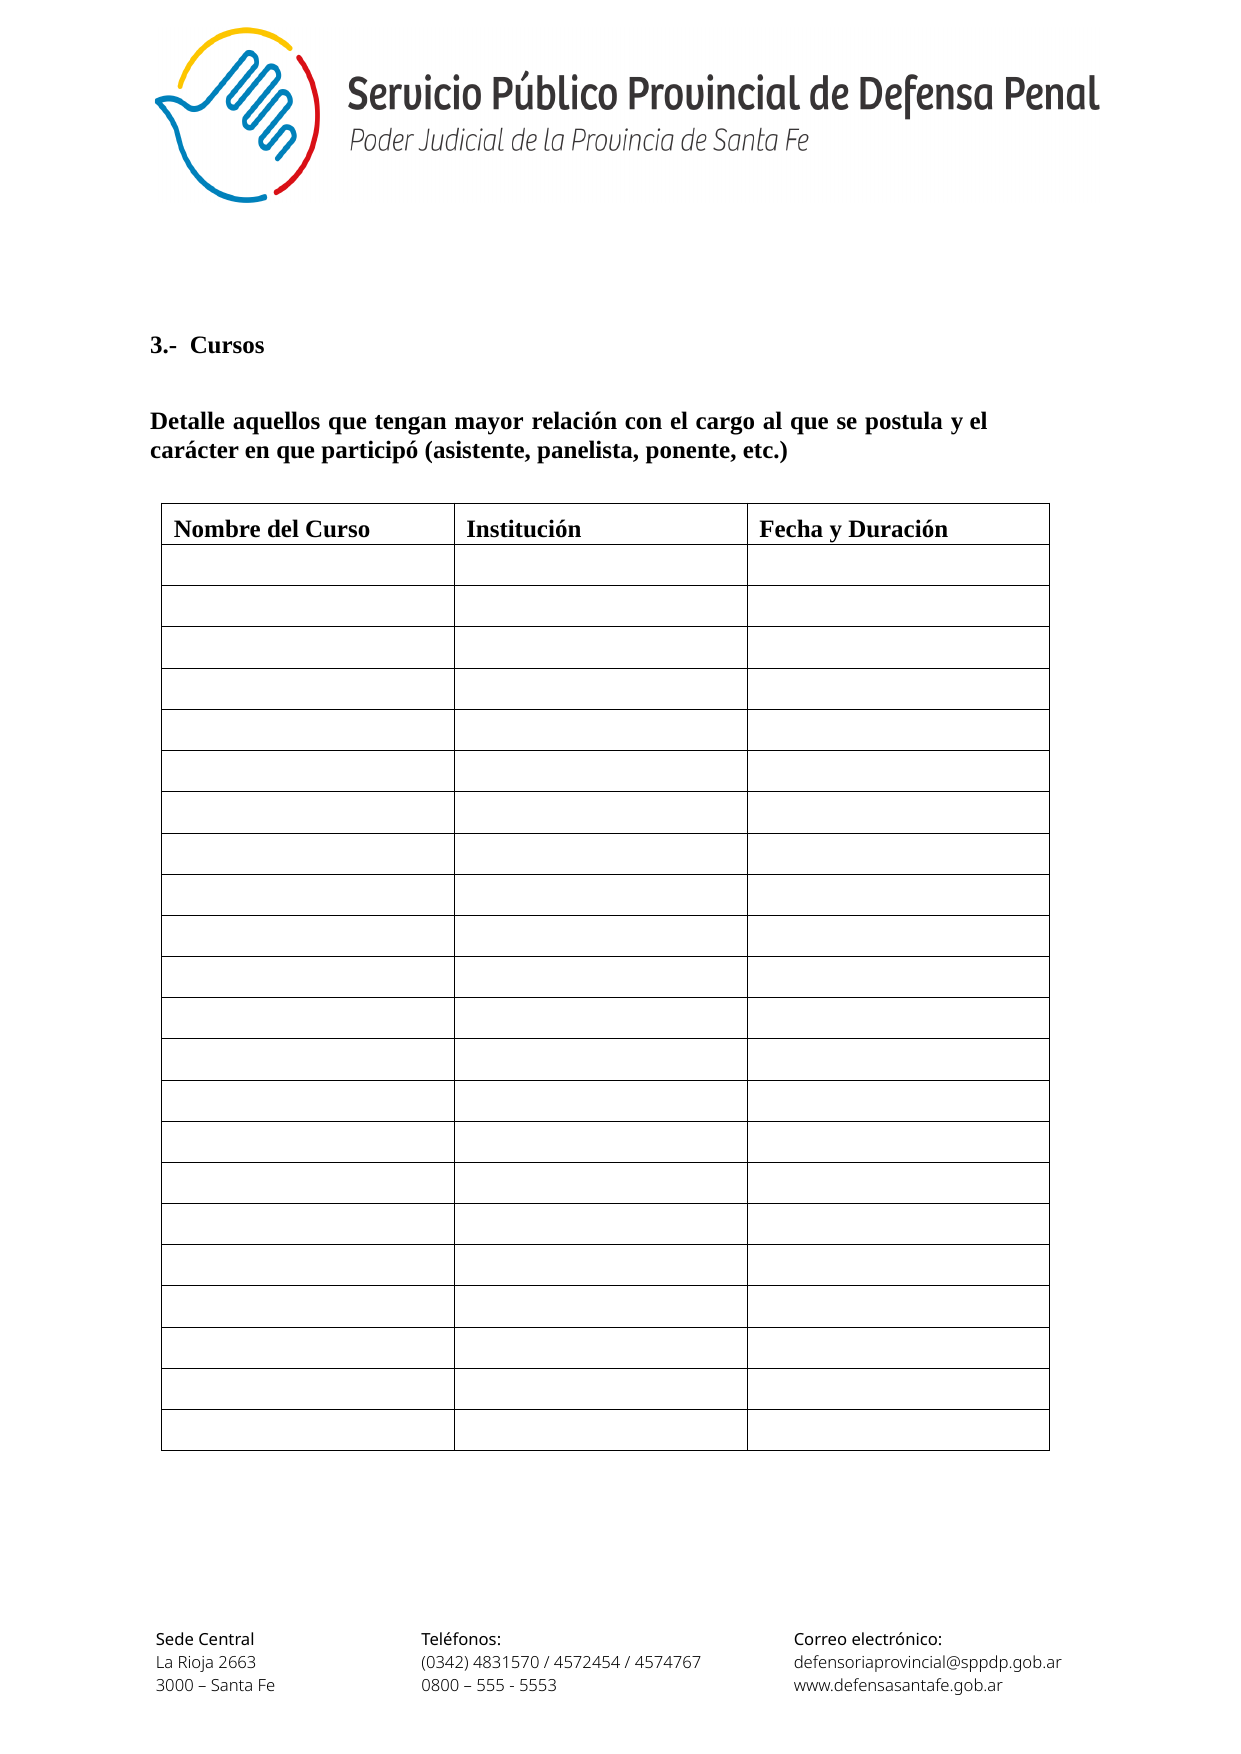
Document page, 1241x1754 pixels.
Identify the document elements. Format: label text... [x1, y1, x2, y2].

table_cell [748, 957, 1049, 997]
table_cell [455, 1369, 747, 1409]
table_cell [748, 1039, 1049, 1080]
table_cell [455, 1410, 747, 1450]
table_cell [455, 792, 747, 832]
table_cell [162, 998, 454, 1038]
table_cell [748, 1328, 1049, 1368]
subtitle Detalle aquellos que tengan mayor relación con el cargo al que se postula y el carácter en que participó (asistente, panelista, ponente, etc.) [150, 406, 1063, 464]
table_cell [162, 586, 454, 626]
table_cell [162, 1204, 454, 1244]
table_cell [748, 1163, 1049, 1203]
table_cell [748, 1286, 1049, 1327]
table_cell [748, 751, 1049, 791]
table_cell [748, 1369, 1049, 1409]
table_cell [162, 1286, 454, 1327]
table_cell [455, 875, 747, 915]
table_cell [455, 957, 747, 997]
table_cell [162, 792, 454, 832]
table_cell [748, 1204, 1049, 1244]
table_cell [162, 1122, 454, 1162]
table_cell [162, 1039, 454, 1080]
table_cell [748, 1410, 1049, 1450]
table_cell [455, 916, 747, 956]
table_cell [748, 545, 1049, 585]
table_cell [455, 669, 747, 709]
table_header Institución [455, 504, 747, 544]
table_cell [162, 834, 454, 873]
table_cell [162, 710, 454, 750]
table_cell [162, 1163, 454, 1203]
table_cell [748, 710, 1049, 750]
table_cell [455, 710, 747, 750]
table_cell [162, 957, 454, 997]
table_cell [162, 1245, 454, 1285]
table_header 3.- Cursos [150, 306, 1088, 359]
table_cell [455, 1163, 747, 1203]
table_cell [162, 1410, 454, 1450]
picture [154, 27, 1100, 203]
table_cell [748, 627, 1049, 667]
table_cell [455, 586, 747, 626]
table_cell [748, 1081, 1049, 1121]
table_cell [455, 1286, 747, 1327]
table_cell [748, 586, 1049, 626]
table_cell [748, 875, 1049, 915]
table_cell [162, 627, 454, 667]
table_cell [455, 1204, 747, 1244]
table_cell [162, 751, 454, 791]
table_cell [748, 1245, 1049, 1285]
table_cell [748, 916, 1049, 956]
table_cell [748, 792, 1049, 832]
table_cell [455, 627, 747, 667]
table_cell [455, 545, 747, 585]
table_cell [748, 998, 1049, 1038]
table_cell [455, 751, 747, 791]
table_cell [455, 1081, 747, 1121]
table_cell [455, 1245, 747, 1285]
table_cell [162, 916, 454, 956]
table_cell [162, 875, 454, 915]
table_cell [162, 1369, 454, 1409]
table_cell [455, 1122, 747, 1162]
table_cell [748, 1122, 1049, 1162]
table_header Nombre del Curso [162, 504, 454, 544]
table_cell [455, 1328, 747, 1368]
table_cell [455, 998, 747, 1038]
table_cell [162, 545, 454, 585]
table_header Fecha y Duración [748, 504, 1049, 544]
table_cell [162, 669, 454, 709]
table_cell [455, 1039, 747, 1080]
table_cell [162, 1081, 454, 1121]
table_cell [748, 669, 1049, 709]
table_cell [748, 834, 1049, 873]
table_cell [162, 1328, 454, 1368]
picture [154, 104, 235, 203]
table_cell [455, 834, 747, 873]
